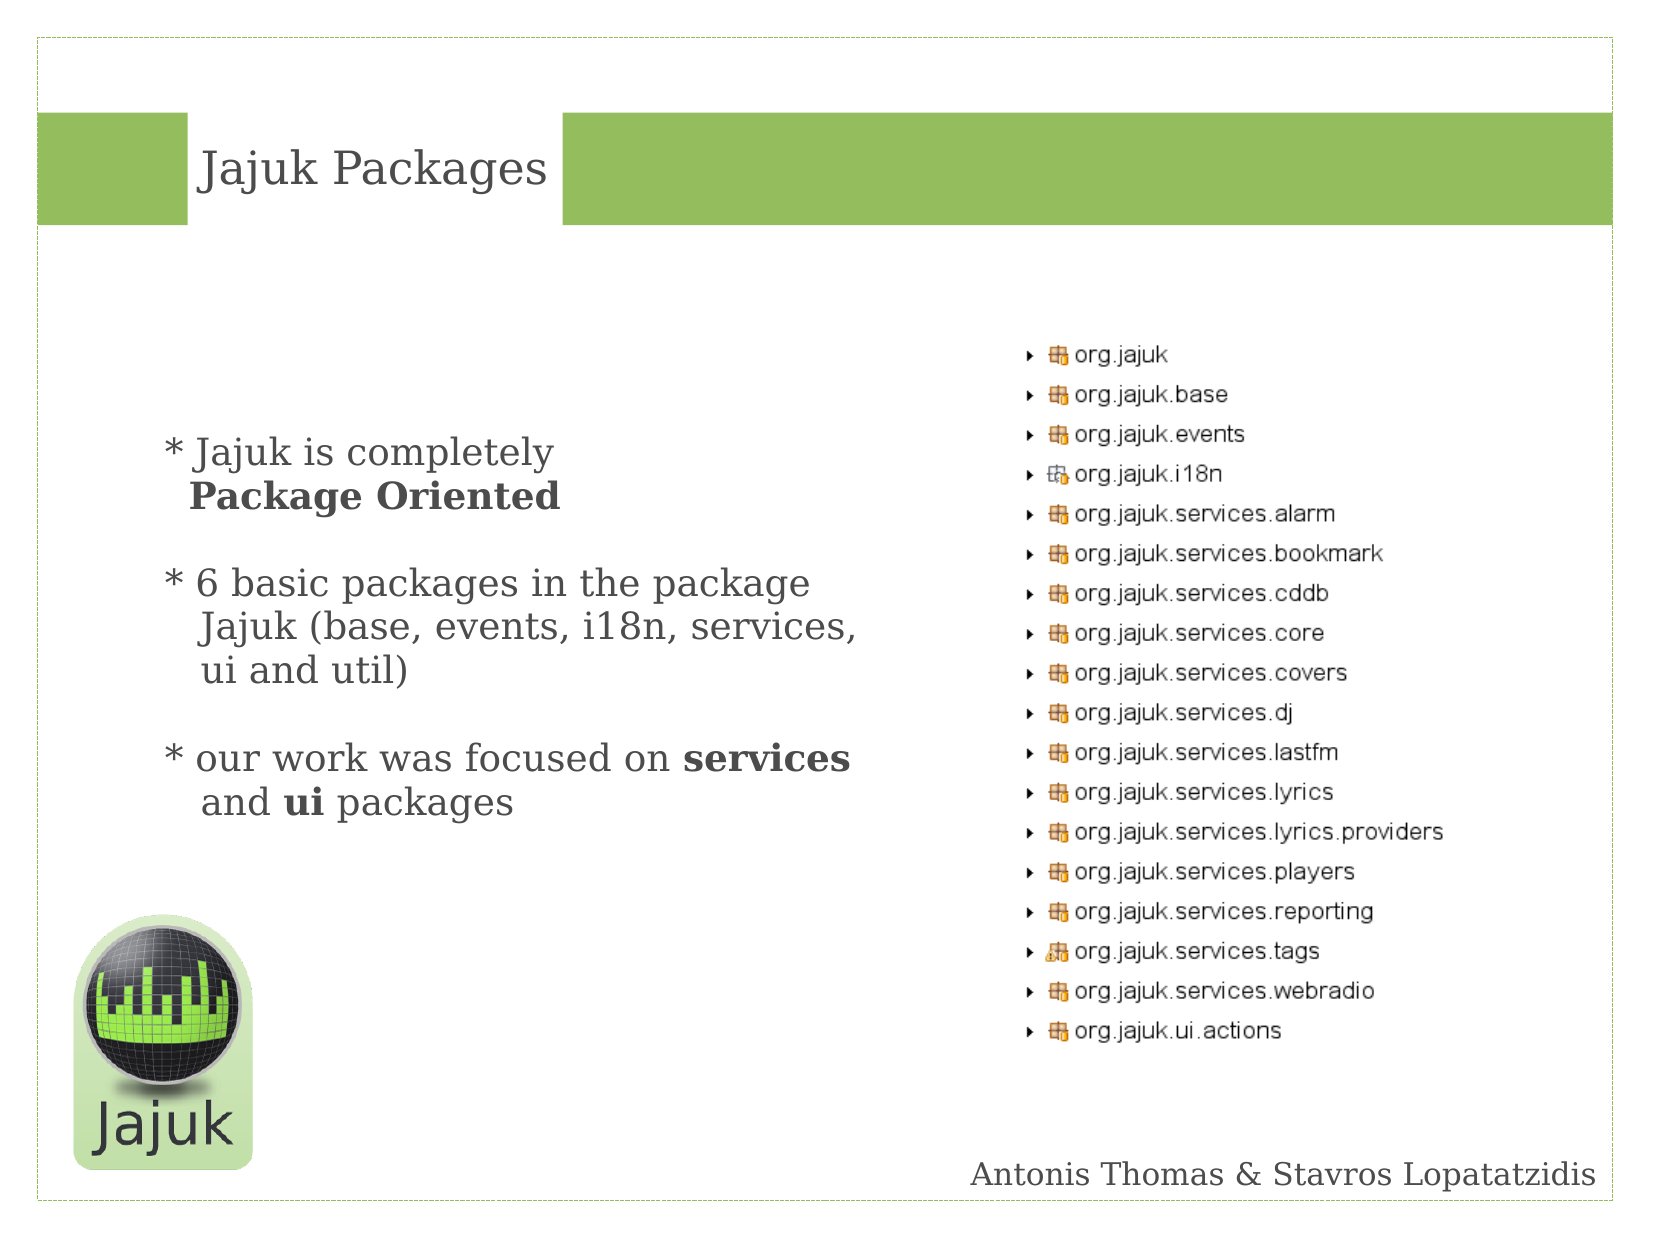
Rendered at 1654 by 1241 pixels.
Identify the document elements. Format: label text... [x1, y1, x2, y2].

text_box Antonis Thomas & Stavros Lopatatzidis [955, 1148, 1613, 1201]
text_box * Jajuk is completely Package Oriented * 6 basic packages in the package Jajuk (base, events, i18n, services, ui and util) * our work was focused on services and ui packages [150, 423, 901, 875]
text_box Jajuk Packages [188, 134, 564, 203]
picture [37, 886, 287, 1201]
text_box [562, 112, 1613, 226]
text_box [37, 112, 188, 226]
picture [1012, 337, 1487, 1051]
